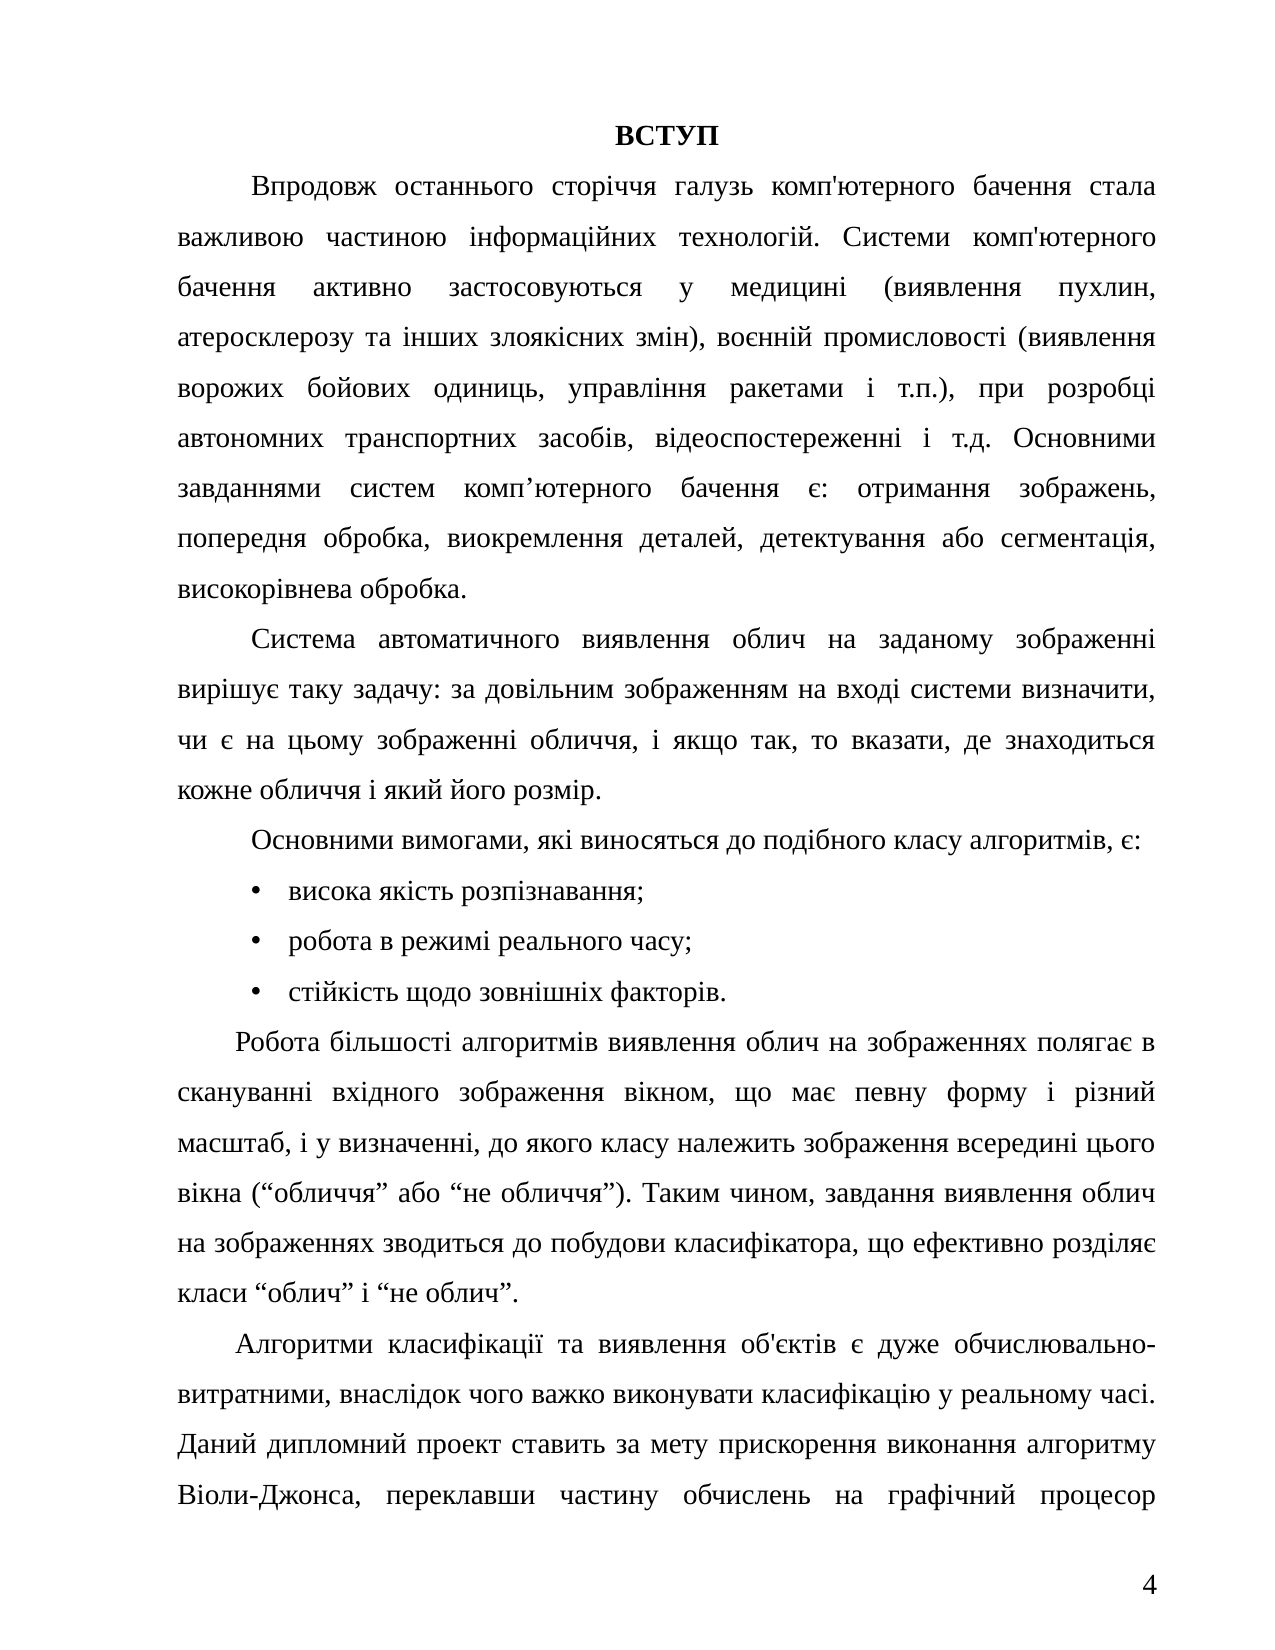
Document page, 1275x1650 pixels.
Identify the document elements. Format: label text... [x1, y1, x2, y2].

text Впродовж останнього сторіччя галузь комп'ютерного бачення стала важливою частиною інформаційних технологій. Системи комп'ютерного бачення активно застосовуються у медицині (виявлення пухлин, атеросклерозу та інших злоякісних змін), воєнній промисловості (виявлення ворожих бойових одиниць, управління ракетами і т.п.), при розробці автономних транспортних засобів, відеоспостереженні і т.д. Основними завданнями систем комп’ютерного бачення є: отримання зображень, попередня обробка, виокремлення деталей, детектування або сегментація, високорівнева обробка. [177, 168, 1157, 604]
list стійкість щодо зовнішніх факторів. [251, 974, 1157, 1007]
list висока якість розпізнавання; [251, 873, 1157, 906]
text Робота більшості алгоритмів виявлення облич на зображеннях полягає в скануванні вхідного зображення вікном, що має певну форму і різний масштаб, і у визначенні, до якого класу належить зображення всередині цього вікна (“обличчя” або “не обличчя”). Таким чином, завдання виявлення облич на зображеннях зводиться до побудови класифікатора, що ефективно розділяє класи “облич” і “не облич”. [177, 1024, 1157, 1309]
list робота в режимі реального часу; [251, 923, 1157, 957]
subtitle ВСТУП [177, 118, 1157, 152]
text Система автоматичного виявлення облич на заданому зображенні вирішує таку задачу: за довільним зображенням на вході системи визначити, чи є на цьому зображенні обличчя, і якщо так, то вказати, де знаходиться кожне обличчя і який його розмір. [177, 621, 1157, 806]
text Алгоритми класифікації та виявлення об'єктів є дуже обчислювально-витратними, внаслідок чого важко виконувати класифікацію у реальному часі. Даний дипломний проект ставить за мету прискорення виконання алгоритму Віоли-Джонса, переклавши частину обчислень на графічний процесор [177, 1326, 1157, 1510]
text Основними вимогами, які виносяться до подібного класу алгоритмів, є: [177, 822, 1157, 856]
